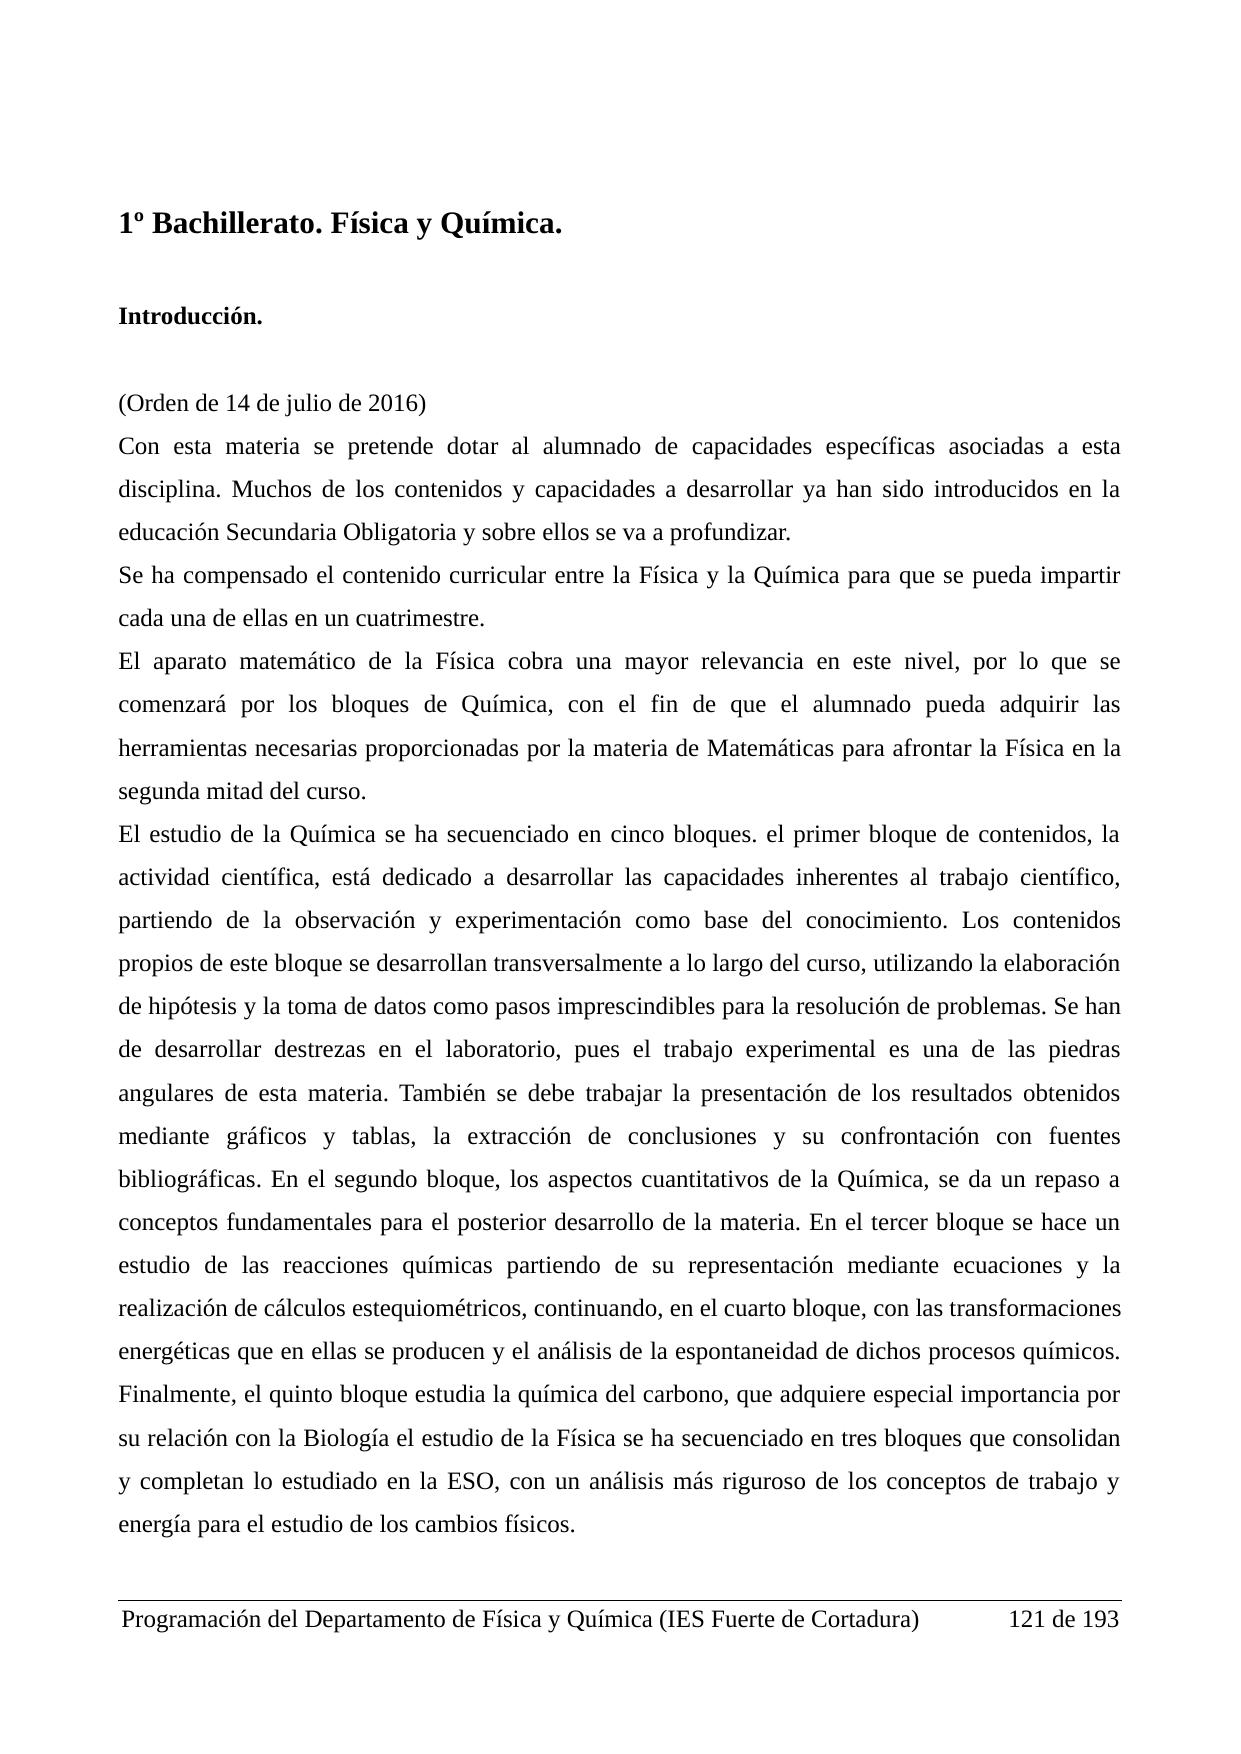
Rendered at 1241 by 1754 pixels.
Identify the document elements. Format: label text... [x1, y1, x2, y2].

text Con esta materia se pretende dotar al alumnado de capacidades específicas asociadas a esta disciplina. Muchos de los contenidos y capacidades a desarrollar ya han sido introducidos en la educación Secundaria Obligatoria y sobre ellos se va a profundizar. [118, 431, 1122, 546]
text (Orden de 14 de julio de 2016) [118, 388, 1122, 416]
text El estudio de la Química se ha secuenciado en cinco bloques. el primer bloque de contenidos, la actividad científica, está dedicado a desarrollar las capacidades inherentes al trabajo científico, partiendo de la observación y experimentación como base del conocimiento. Los contenidos propios de este bloque se desarrollan transversalmente a lo largo del curso, utilizando la elaboración de hipótesis y la toma de datos como pasos imprescindibles para la resolución de problemas. Se han de desarrollar destrezas en el laboratorio, pues el trabajo experimental es una de las piedras angulares de esta materia. También se debe trabajar la presentación de los resultados obtenidos mediante gráficos y tablas, la extracción de conclusiones y su confrontación con fuentes bibliográficas. En el segundo bloque, los aspectos cuantitativos de la Química, se da un repaso a conceptos fundamentales para el posterior desarrollo de la materia. En el tercer bloque se hace un estudio de las reacciones químicas partiendo de su representación mediante ecuaciones y la realización de cálculos estequiométricos, continuando, en el cuarto bloque, con las transformaciones energéticas que en ellas se producen y el análisis de la espontaneidad de dichos procesos químicos. Finalmente, el quinto bloque estudia la química del carbono, que adquiere especial importancia por su relación con la Biología el estudio de la Física se ha secuenciado en tres bloques que consolidan y completan lo estudiado en la ESO, con un análisis más riguroso de los conceptos de trabajo y energía para el estudio de los cambios físicos. [118, 819, 1122, 1538]
text 1º Bachillerato. Física y Química. [118, 204, 1122, 240]
text El aparato matemático de la Física cobra una mayor relevancia en este nivel, por lo que se comenzará por los bloques de Química, con el fin de que el alumnado pueda adquirir las herramientas necesarias proporcionadas por la materia de Matemáticas para afrontar la Física en la segunda mitad del curso. [118, 646, 1122, 804]
text Introducción. [118, 301, 1122, 330]
text Se ha compensado el contenido curricular entre la Física y la Química para que se pueda impartir cada una de ellas en un cuatrimestre. [118, 560, 1122, 632]
